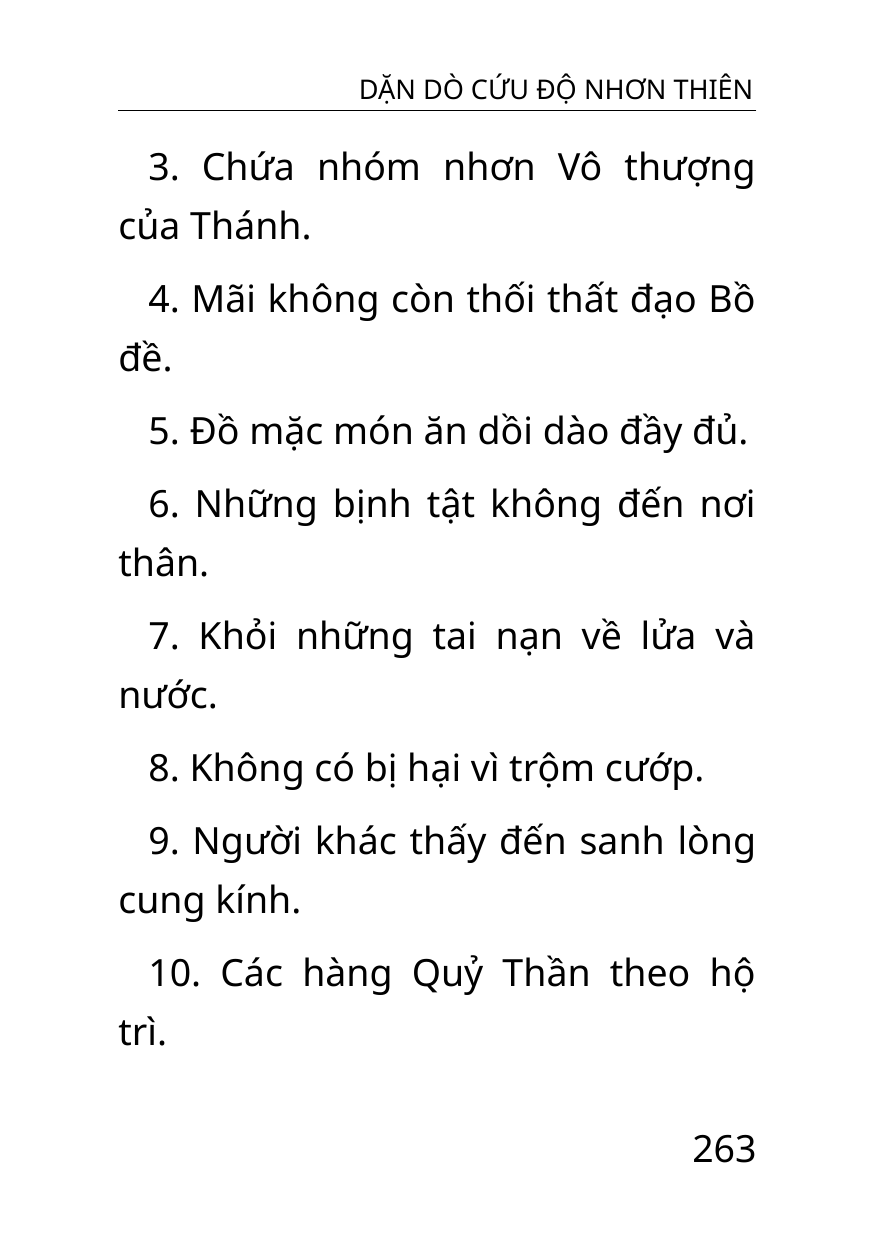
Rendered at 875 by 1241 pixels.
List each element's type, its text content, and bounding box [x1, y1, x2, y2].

text 6. Những bịnh tật không đến nơi thân. [118, 477, 756, 587]
text 9. Người khác thấy đến sanh lòng cung kính. [118, 814, 756, 924]
text 3. Chứa nhóm nhơn Vô thượng của Thánh. [118, 141, 756, 250]
text 4. Mãi không còn thối thất đạo Bồ đề. [118, 272, 756, 382]
text 7. Khỏi những tai nạn về lửa và nước. [118, 609, 756, 719]
text 10. Các hàng Quỷ Thần theo hộ trì. [118, 946, 756, 1056]
text 8. Không có bị hại vì trộm cướp. [118, 741, 756, 792]
text 5. Đồ mặc món ăn dồi dào đầy đủ. [118, 404, 756, 455]
